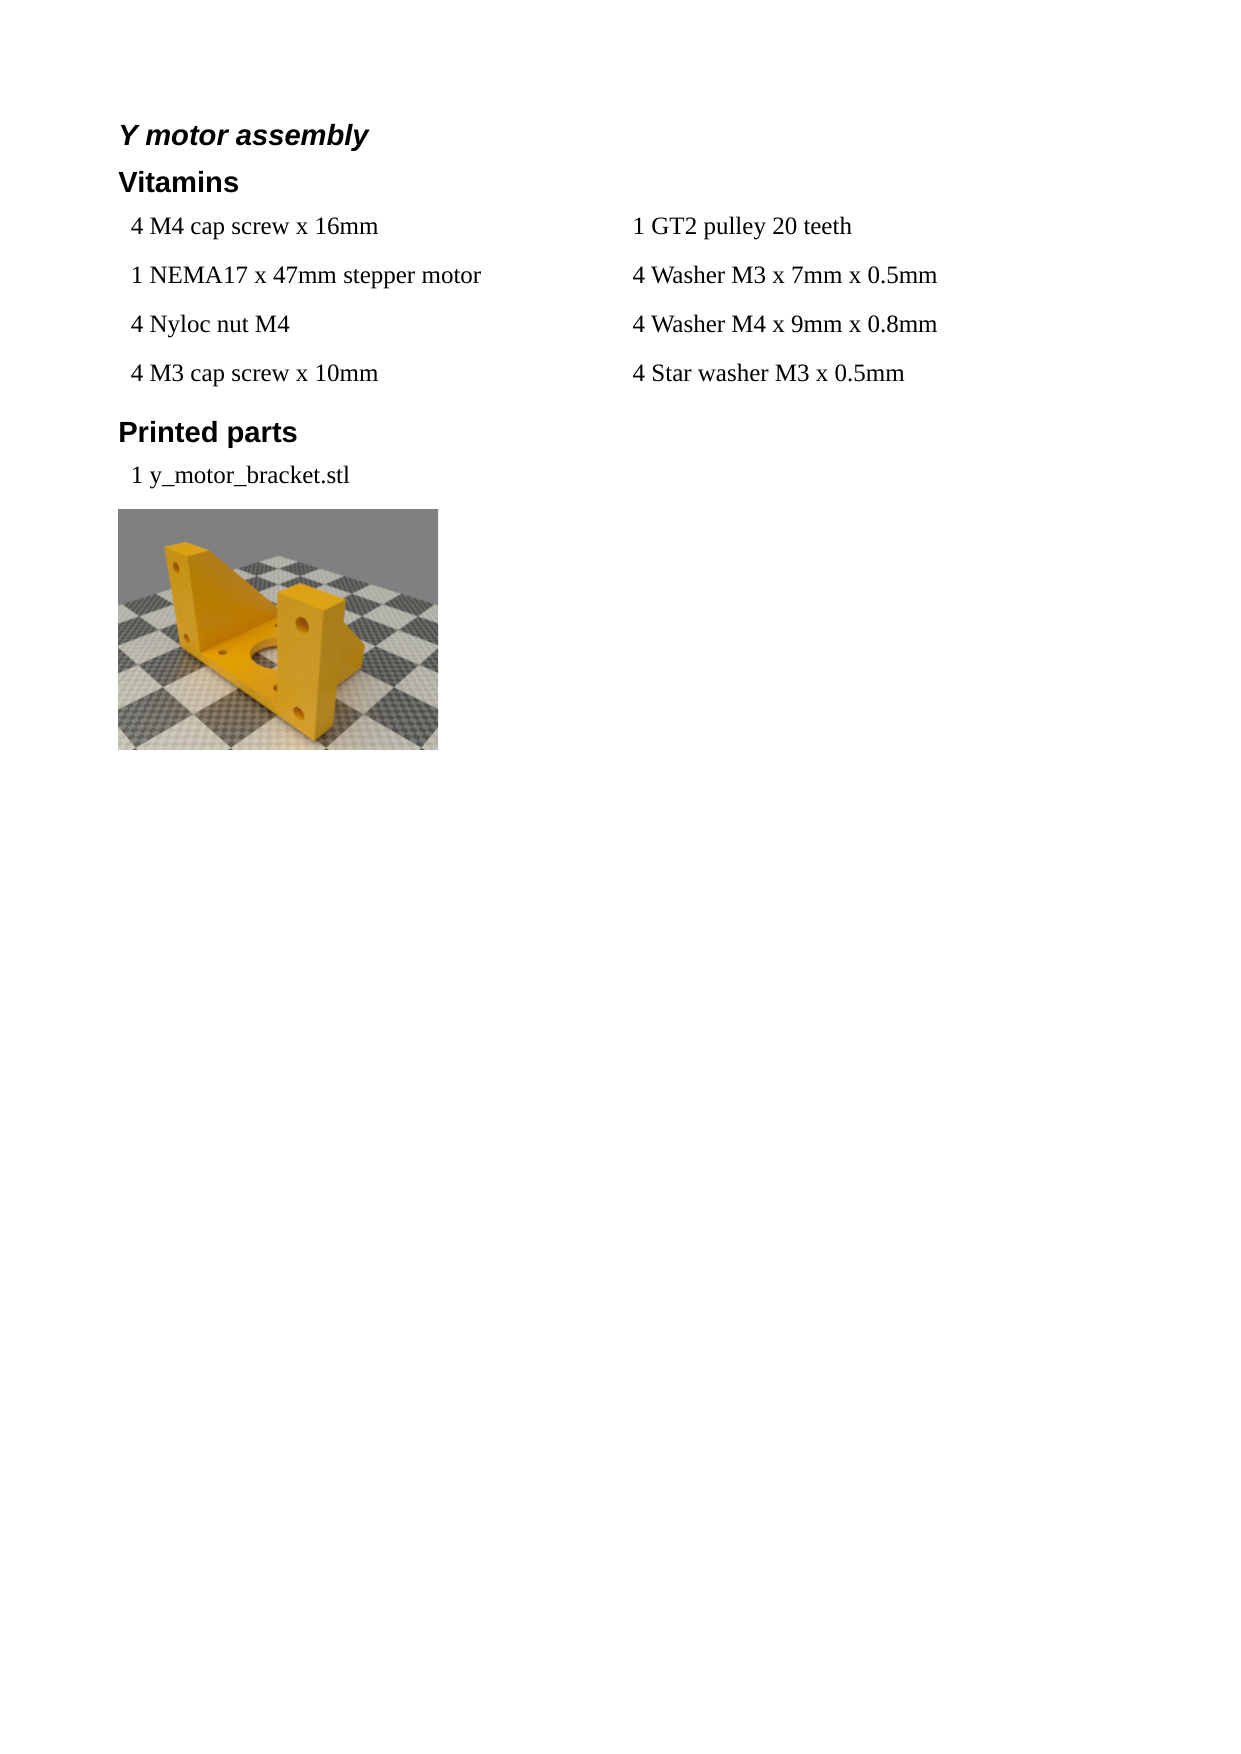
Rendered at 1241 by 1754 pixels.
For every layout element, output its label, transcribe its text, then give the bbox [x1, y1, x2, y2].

table_header 4 M4 cap screw x 16mm 1 NEMA17 x 47mm stepper motor 4 Nyloc nut M4 4 M3 cap screw x 10mm [118, 211, 620, 401]
picture [118, 509, 439, 750]
subtitle Printed parts [118, 415, 1122, 448]
table_header 1 GT2 pulley 20 teeth 4 Washer M3 x 7mm x 0.5mm 4 Washer M4 x 9mm x 0.8mm 4 Star washer M3 x 0.5mm [620, 211, 1122, 401]
text 1 y_motor_bracket.stl [118, 460, 1122, 489]
subtitle Y motor assembly [118, 118, 1122, 152]
subtitle Vitamins [118, 165, 1122, 199]
